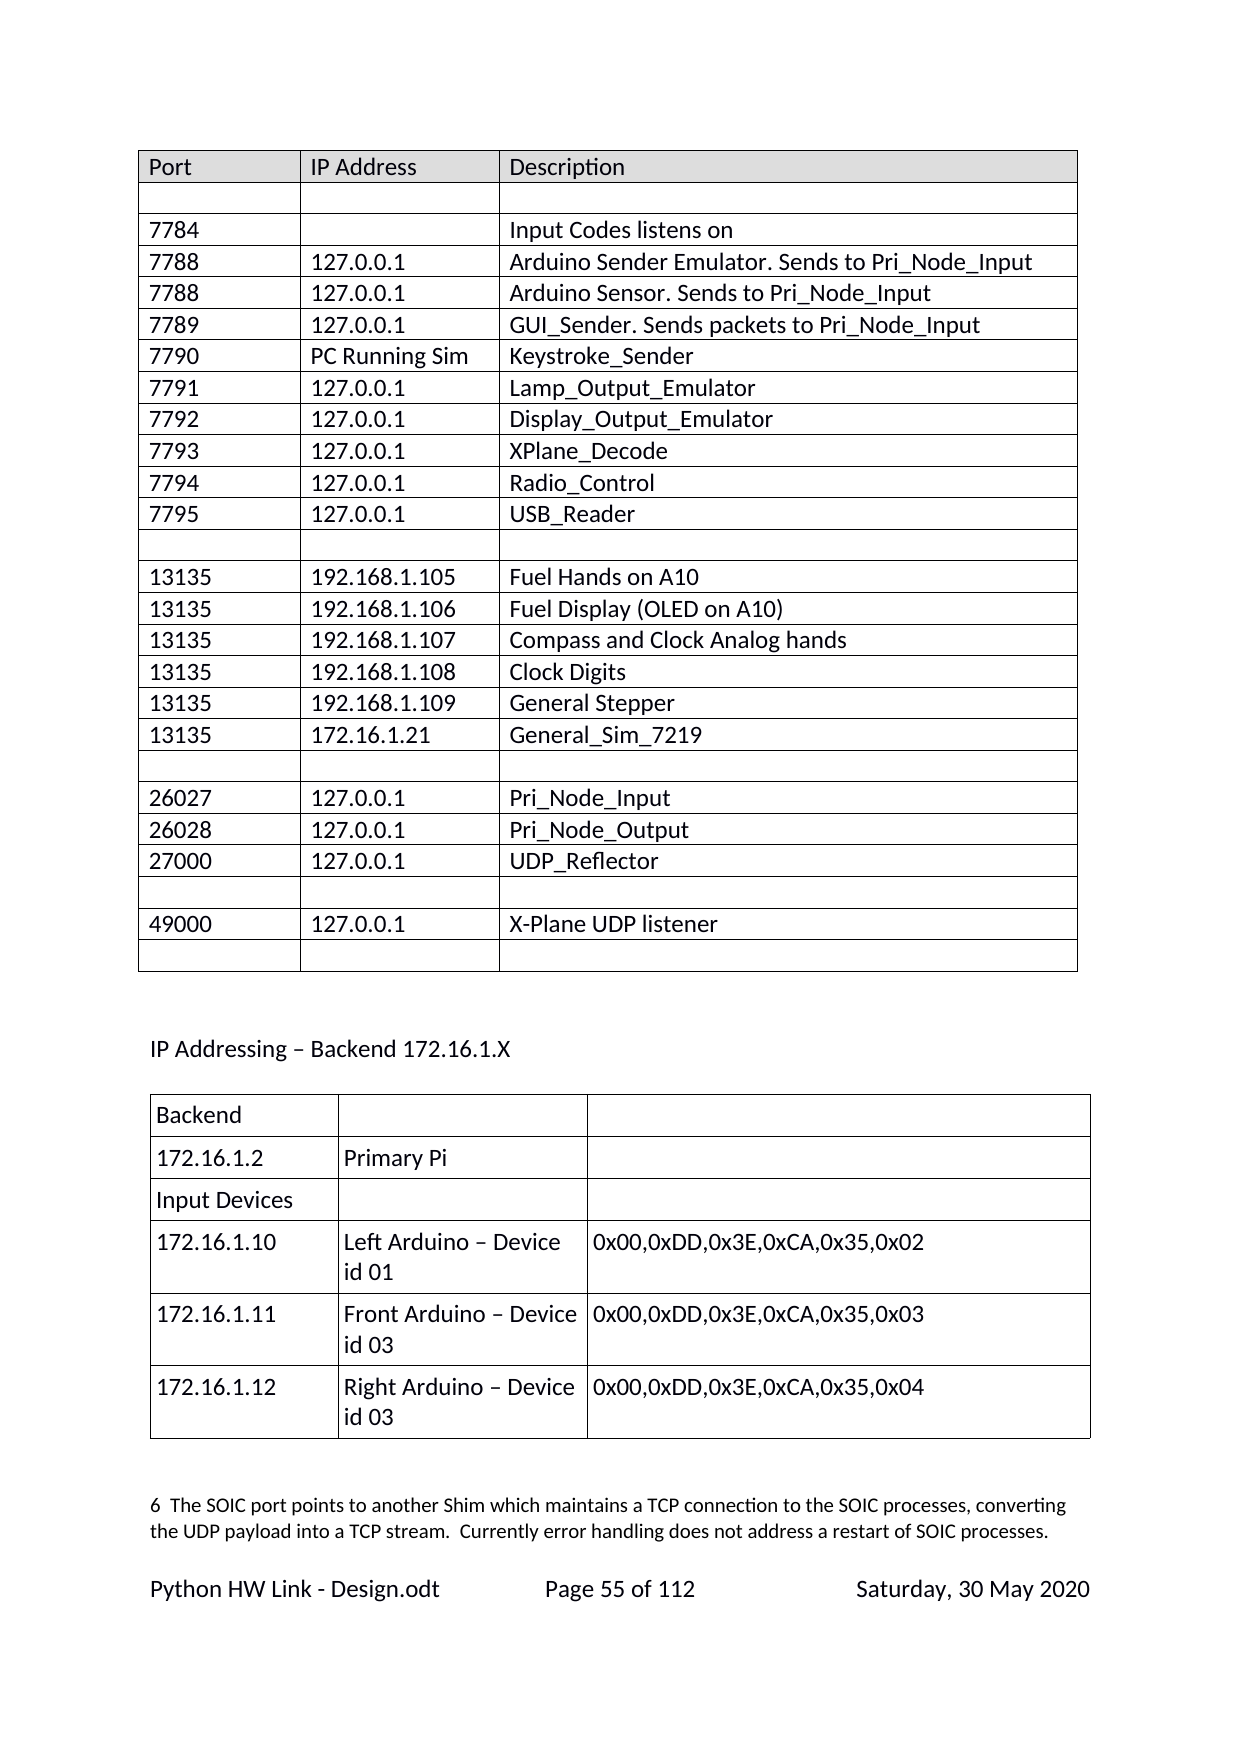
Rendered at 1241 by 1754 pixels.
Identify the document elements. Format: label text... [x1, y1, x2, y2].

table_cell 127.0.0.1 [301, 498, 499, 529]
table_cell Compass and Clock Analog hands [500, 625, 1077, 655]
table_cell Display_Output_Emulator [500, 404, 1077, 434]
table_cell [139, 751, 300, 781]
table_cell 192.168.1.106 [301, 593, 499, 623]
table_cell [139, 940, 300, 971]
table_cell 7790 [139, 340, 300, 371]
table_cell 192.168.1.105 [301, 561, 499, 592]
table_cell 127.0.0.1 [301, 909, 499, 939]
table_header Port [139, 151, 300, 182]
table_cell Fuel Display (OLED on A10) [500, 593, 1077, 623]
table_cell [500, 530, 1077, 560]
table_cell [139, 530, 300, 560]
table_cell 13135 [139, 625, 300, 655]
table_header [588, 1095, 1090, 1136]
table_cell Lamp_Output_Emulator [500, 372, 1077, 402]
table_cell 127.0.0.1 [301, 246, 499, 276]
table_cell 7789 [139, 309, 300, 339]
table_cell Arduino Sender Emulator. Sends to Pri_Node_Input [500, 246, 1077, 276]
table_cell 7788 [139, 246, 300, 276]
table_cell 127.0.0.1 [301, 372, 499, 402]
table_cell GUI_Sender. Sends packets to Pri_Node_Input [500, 309, 1077, 339]
table_cell 127.0.0.1 [301, 309, 499, 339]
table_cell [139, 877, 300, 907]
table_cell 172.16.1.11 [151, 1294, 338, 1365]
table_cell 27000 [139, 845, 300, 876]
table_cell XPlane_Decode [500, 435, 1077, 466]
table_cell Front Arduino – Device id 03 [339, 1294, 587, 1365]
table_cell 127.0.0.1 [301, 277, 499, 308]
table_cell [301, 940, 499, 971]
table_cell Keystroke_Sender [500, 340, 1077, 371]
table_cell [588, 1137, 1090, 1178]
table_cell PC Running Sim [301, 340, 499, 371]
table_cell 49000 [139, 909, 300, 939]
table_cell 13135 [139, 593, 300, 623]
table_cell 13135 [139, 561, 300, 592]
table_cell [301, 214, 499, 245]
table_cell [500, 940, 1077, 971]
table_cell USB_Reader [500, 498, 1077, 529]
table_cell Pri_Node_Output [500, 814, 1077, 844]
table_cell 13135 [139, 688, 300, 718]
table_cell Clock Digits [500, 656, 1077, 687]
table_cell Fuel Hands on A10 [500, 561, 1077, 592]
table_header Description [500, 151, 1077, 182]
table_cell [500, 183, 1077, 213]
table_header [339, 1095, 587, 1136]
table_cell 0x00,0xDD,0x3E,0xCA,0x35,0x02 [588, 1221, 1090, 1293]
table_cell [301, 530, 499, 560]
table_header IP Address [301, 151, 499, 182]
table_cell Primary Pi [339, 1137, 587, 1178]
table_cell 172.16.1.21 [301, 719, 499, 750]
table_cell 0x00,0xDD,0x3E,0xCA,0x35,0x04 [588, 1366, 1090, 1438]
table_cell [339, 1179, 587, 1220]
table_cell [500, 751, 1077, 781]
table_cell 192.168.1.107 [301, 625, 499, 655]
table_cell [588, 1179, 1090, 1220]
table_cell 7793 [139, 435, 300, 466]
table_cell 7795 [139, 498, 300, 529]
table_cell Left Arduino – Device id 01 [339, 1221, 587, 1293]
table_cell 26027 [139, 782, 300, 813]
table_cell X-Plane UDP listener [500, 909, 1077, 939]
table_cell [301, 877, 499, 907]
table_cell 127.0.0.1 [301, 845, 499, 876]
table_cell 0x00,0xDD,0x3E,0xCA,0x35,0x03 [588, 1294, 1090, 1365]
table_cell [301, 751, 499, 781]
table_cell 172.16.1.2 [151, 1137, 338, 1178]
table_cell Arduino Sensor. Sends to Pri_Node_Input [500, 277, 1077, 308]
table_cell [139, 183, 300, 213]
table_cell Pri_Node_Input [500, 782, 1077, 813]
table_cell 172.16.1.10 [151, 1221, 338, 1293]
table_cell 13135 [139, 719, 300, 750]
table_cell 127.0.0.1 [301, 814, 499, 844]
table_cell 7788 [139, 277, 300, 308]
table_cell 127.0.0.1 [301, 404, 499, 434]
text IP Addressing – Backend 172.16.1.X [150, 1033, 1090, 1063]
table_cell 192.168.1.109 [301, 688, 499, 718]
table_cell 26028 [139, 814, 300, 844]
table_cell 7791 [139, 372, 300, 402]
table_cell UDP_Reflector [500, 845, 1077, 876]
table_cell 127.0.0.1 [301, 435, 499, 466]
table_cell General Stepper [500, 688, 1077, 718]
table_cell 7794 [139, 467, 300, 497]
table_cell 127.0.0.1 [301, 467, 499, 497]
table_cell Radio_Control [500, 467, 1077, 497]
table_cell 7792 [139, 404, 300, 434]
table_cell Right Arduino – Device id 03 [339, 1366, 587, 1438]
table_cell [500, 877, 1077, 907]
table_cell 192.168.1.108 [301, 656, 499, 687]
table_cell Input Codes listens on [500, 214, 1077, 245]
table_cell 127.0.0.1 [301, 782, 499, 813]
table_cell Input Devices [151, 1179, 338, 1220]
table_cell 13135 [139, 656, 300, 687]
table_cell General_Sim_7219 [500, 719, 1077, 750]
table_cell [301, 183, 499, 213]
table_cell 172.16.1.12 [151, 1366, 338, 1438]
table_cell 7784 [139, 214, 300, 245]
table_header Backend [151, 1095, 338, 1136]
